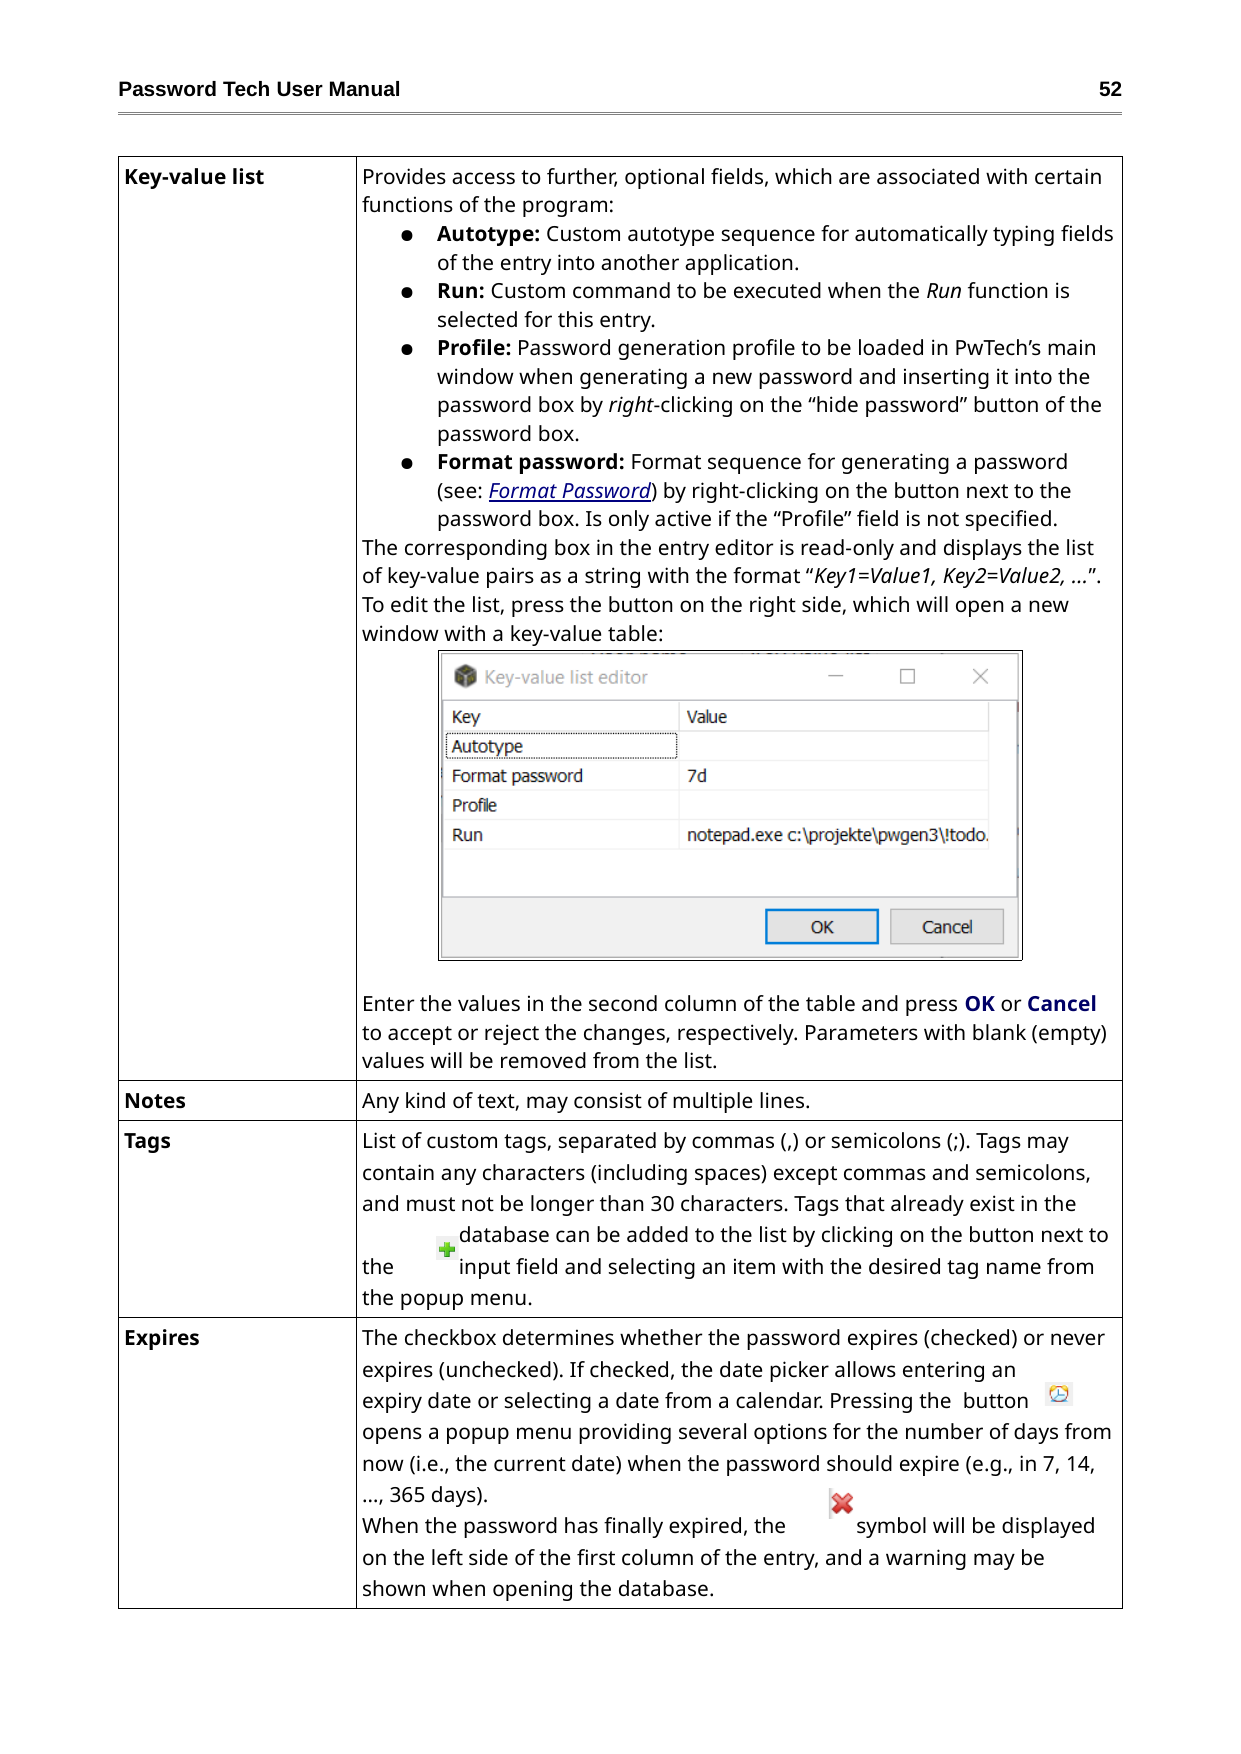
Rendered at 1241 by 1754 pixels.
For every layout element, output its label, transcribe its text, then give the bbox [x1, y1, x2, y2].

picture [436, 1236, 459, 1260]
table_cell Any kind of text, may consist of multiple lines. [357, 1081, 1122, 1120]
table_cell …, 365 days). [357, 1489, 828, 1518]
table_cell Tags [119, 1121, 356, 1317]
table_cell Enter the values in the second column of the table and press OK or Cancel to accept or reject the changes, respectively. Parameters with blank (empty) values will be removed from the list. [357, 651, 1122, 1080]
table_cell The checkbox determines whether the password expires (checked) or never expires (unchecked). If checked, the date picker allows entering an expiry date or selecting a date from a calendar. Pressing the button opens a popup menu providing several options for the number of days from now (i.e., the current date) when the password should expire (e.g., in 7, 14, [357, 1318, 1122, 1488]
table_cell When the password has finally expired, the symbol will be displayed on the left side of the first column of the entry, and a warning may be shown when opening the database. [357, 1519, 1122, 1608]
picture [441, 653, 1019, 958]
table_cell Provides access to further, optional fields, which are associated with certain functions of the program: Autotype: Custom autotype sequence for automatically typing fields of the entry into another application. Run: Custom command to be executed when the Run function is selected for this entry. Profile: Password generation profile to be loaded in PwTech’s main window when generating a new password and inserting it into the password box by right-clicking on the “hide password” button of the password box. Format password: Format sequence for generating a password (see: Format Password) by right-clicking on the button next to the password box. Is only active if the “Profile” field is not specified. The corresponding box in the entry editor is read-only and displays the list of key-value pairs as a string with the format “Key1=Value1, Key2=Value2, ...”. To edit the list, press the button on the right side, which will open a new window with a key-value table: [357, 157, 1122, 653]
table_cell Expires [119, 1318, 356, 1608]
table_cell Notes [119, 1081, 356, 1120]
table_cell Key-value list [119, 157, 356, 1080]
table_cell List of custom tags, separated by commas (,) or semicolons (;). Tags may contain any characters (including spaces) except commas and semicolons, and must not be longer than 30 characters. Tags that already exist in the database can be added to the list by clicking on the button next to the input field and selecting an item with the desired tag name from the popup menu. [357, 1121, 1122, 1317]
picture [1044, 1382, 1074, 1406]
picture [828, 1488, 857, 1519]
